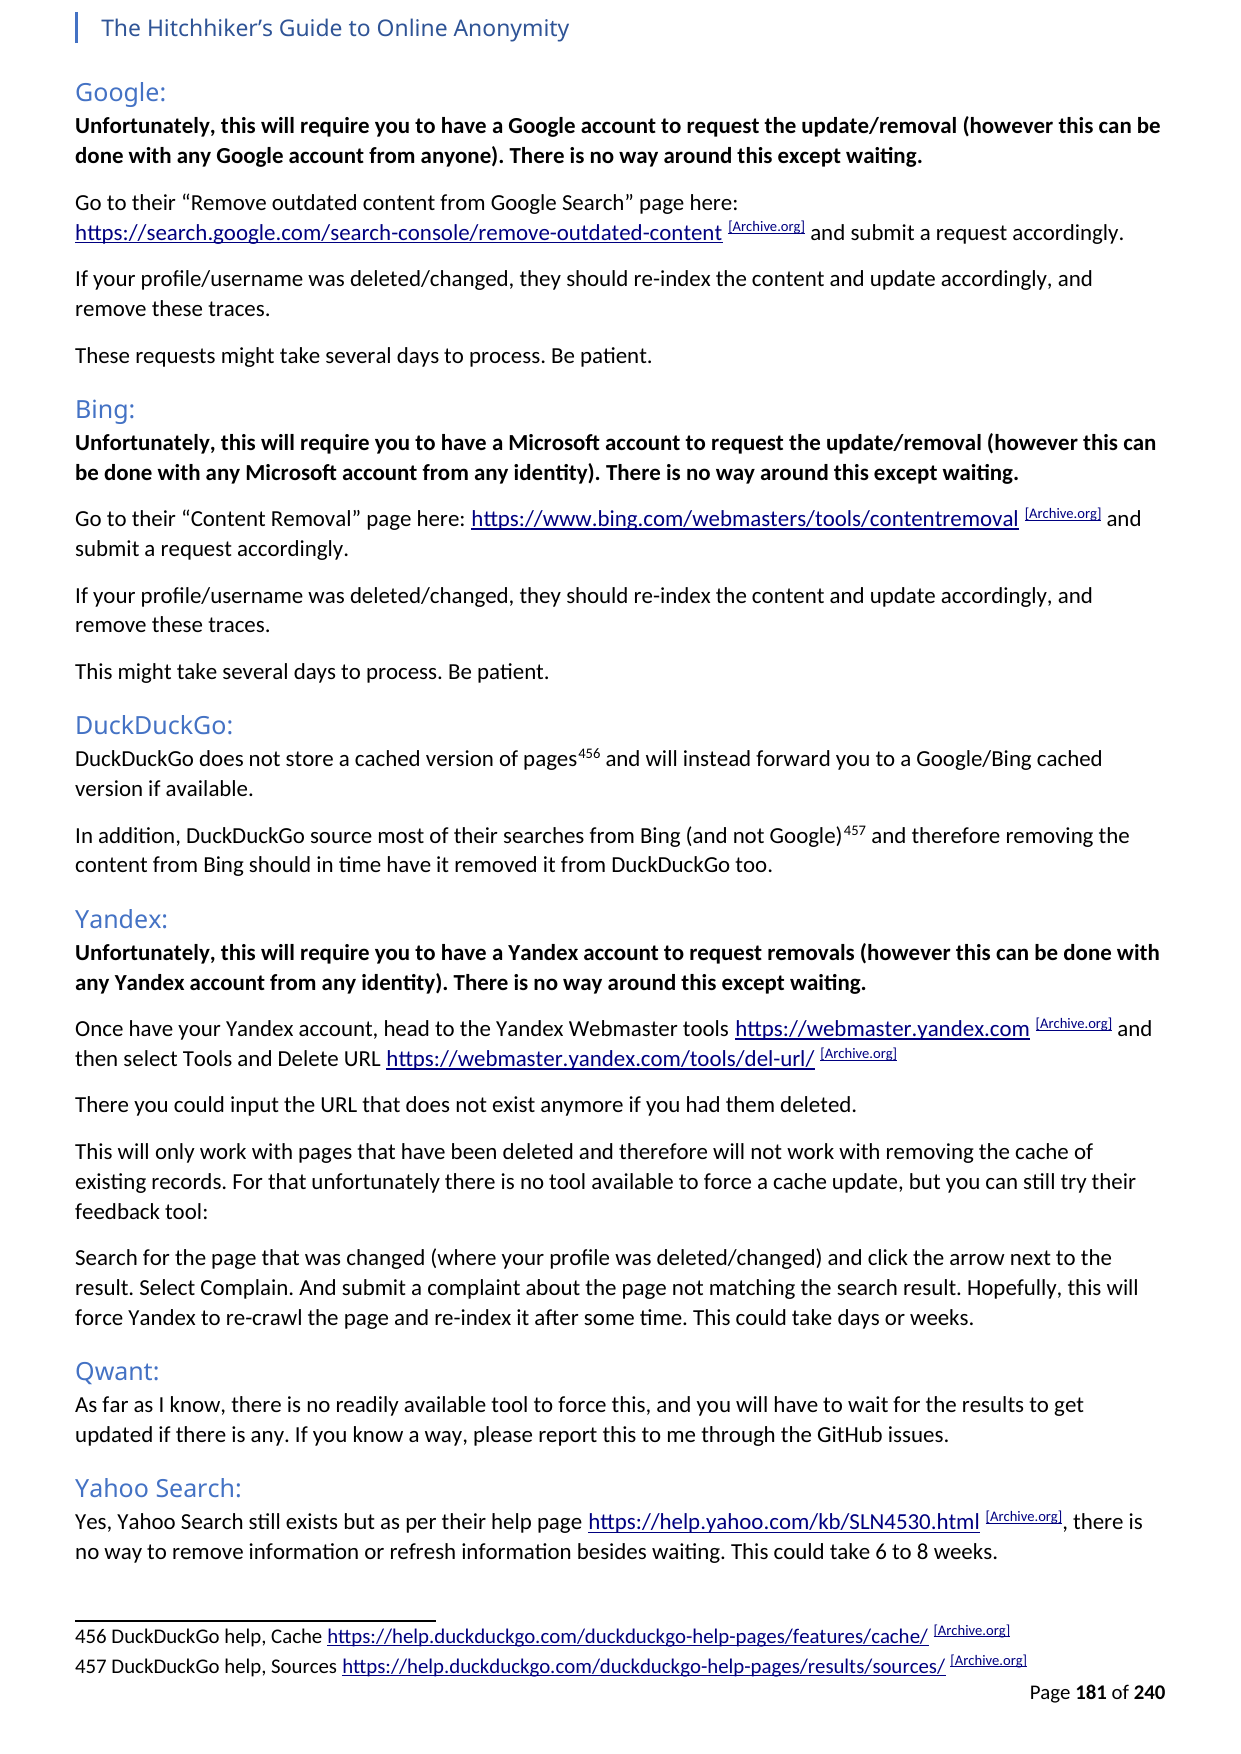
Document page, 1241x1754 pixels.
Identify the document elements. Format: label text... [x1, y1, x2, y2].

text DuckDuckGo help, Sources https://help.duckduckgo.com/duckduckgo-help-pages/results/sources/ [Archive.org] [75, 1651, 1165, 1679]
subtitle Yahoo Search: [75, 1471, 1165, 1505]
subtitle Bing: [75, 391, 1165, 426]
text If your profile/username was deleted/changed, they should re-index the content and update accordingly, and remove these traces. [75, 264, 1165, 322]
text Unfortunately, this will require you to have a Yandex account to request removals (however this can be done with any Yandex account from any identity). There is no way around this except waiting. [75, 938, 1165, 996]
text If your profile/username was deleted/changed, they should re-index the content and update accordingly, and remove these traces. [75, 581, 1165, 639]
text In addition, DuckDuckGo source most of their searches from Bing (and not Google) and therefore removing the content from Bing should in time have it removed it from DuckDuckGo too. [75, 821, 1165, 879]
subtitle DuckDuckGo: [75, 708, 1165, 742]
subtitle Qwant: [75, 1354, 1165, 1388]
text There you could input the URL that does not exist anymore if you had them deleted. [75, 1091, 1165, 1119]
text Yes, Yahoo Search still exists but as per their help page https://help.yahoo.com/kb/SLN4530.html [Archive.org], there is no way to remove information or refresh information besides waiting. This could take 6 to 8 weeks. [75, 1507, 1165, 1565]
text Go to their “Remove outdated content from Google Search” page here: https://search.google.com/search-console/remove-outdated-content [Archive.org] and submit a request accordingly. [75, 188, 1165, 246]
subtitle Google: [75, 75, 1165, 109]
text Unfortunately, this will require you to have a Microsoft account to request the update/removal (however this can be done with any Microsoft account from any identity). There is no way around this except waiting. [75, 428, 1165, 486]
text As far as I know, there is no readily available tool to force this, and you will have to wait for the results to get updated if there is any. If you know a way, please report this to me through the GitHub issues. [75, 1390, 1165, 1448]
text Once have your Yandex account, head to the Yandex Webmaster tools https://webmaster.yandex.com [Archive.org] and then select Tools and Delete URL https://webmaster.yandex.com/tools/del-url/ [Archive.org] [75, 1014, 1165, 1072]
text This will only work with pages that have been deleted and therefore will not work with removing the cache of existing records. For that unfortunately there is no tool available to force a cache update, but you can still try their feedback tool: [75, 1137, 1165, 1225]
text DuckDuckGo does not store a cached version of pages and will instead forward you to a Google/Bing cached version if available. [75, 744, 1165, 802]
text DuckDuckGo help, Cache https://help.duckduckgo.com/duckduckgo-help-pages/features/cache/ [Archive.org] [75, 1621, 1165, 1649]
text This might take several days to process. Be patient. [75, 657, 1165, 685]
text Unfortunately, this will require you to have a Google account to request the update/removal (however this can be done with any Google account from anyone). There is no way around this except waiting. [75, 111, 1165, 169]
text Go to their “Content Removal” page here: https://www.bing.com/webmasters/tools/contentremoval [Archive.org] and submit a request accordingly. [75, 504, 1165, 562]
text These requests might take several days to process. Be patient. [75, 341, 1165, 369]
text Search for the page that was changed (where your profile was deleted/changed) and click the arrow next to the result. Select Complain. And submit a complaint about the page not matching the search result. Hopefully, this will force Yandex to re-crawl the page and re-index it after some time. This could take days or weeks. [75, 1243, 1165, 1331]
subtitle Yandex: [75, 901, 1165, 935]
